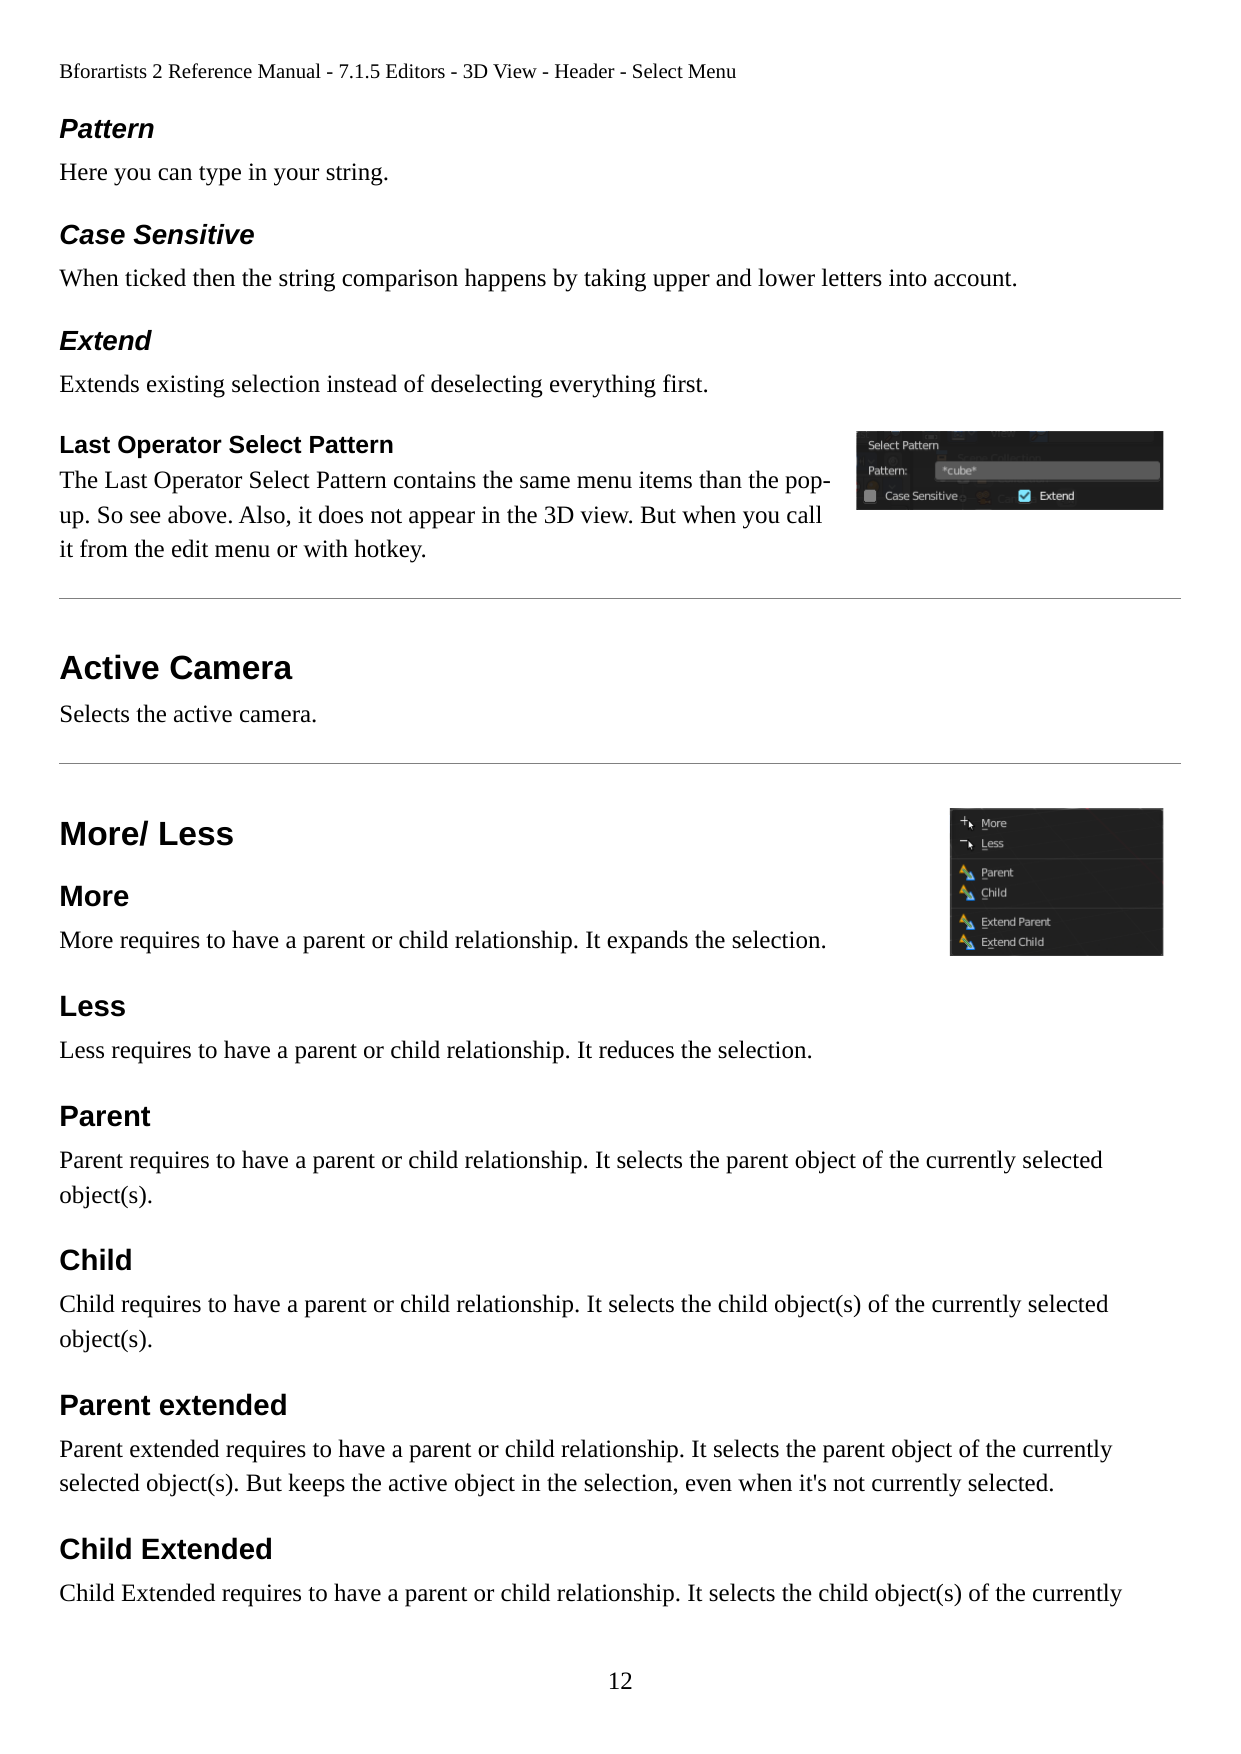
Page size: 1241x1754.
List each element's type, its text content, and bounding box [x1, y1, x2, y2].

text The Last Operator Select Pattern contains the same menu items than the pop-up. So see above. Also, it does not appear in the 3D view. But when you call it from the edit menu or with hotkey. [59, 465, 1181, 563]
subtitle Child [59, 1243, 1181, 1277]
text Child requires to have a parent or child relationship. It selects the child object(s) of the currently selected object(s). [59, 1289, 1181, 1353]
text Parent extended requires to have a parent or child relationship. It selects the parent object of the currently selected object(s). But keeps the active object in the selection, even when it's not currently selected. [59, 1434, 1181, 1497]
subtitle Less [59, 989, 1181, 1023]
text When ticked then the string comparison happens by taking upper and lower letters into account. [59, 263, 1181, 292]
text More requires to have a parent or child relationship. It expands the selection. [59, 925, 949, 954]
subtitle Parent [59, 1099, 1181, 1133]
text Parent requires to have a parent or child relationship. It selects the parent object of the currently selected object(s). [59, 1145, 1181, 1208]
subtitle Pattern [59, 113, 1181, 144]
subtitle More [59, 879, 949, 913]
picture [856, 431, 1164, 510]
subtitle Child Extended [59, 1532, 1181, 1566]
subtitle Last Operator Select Pattern [59, 430, 1181, 459]
text Selects the active camera. [59, 699, 1181, 728]
subtitle More/ Less [59, 813, 949, 852]
subtitle [1164, 813, 1181, 852]
text Child Extended requires to have a parent or child relationship. It selects the child object(s) of the currently [59, 1578, 1181, 1607]
text Here you can type in your string. [59, 157, 1181, 186]
subtitle Active Camera [59, 648, 1181, 687]
subtitle Parent extended [59, 1388, 1181, 1421]
picture [949, 808, 1164, 956]
text Extends existing selection instead of deselecting everything first. [59, 369, 1181, 398]
subtitle Extend [59, 324, 1181, 356]
text Less requires to have a parent or child relationship. It reduces the selection. [59, 1035, 1181, 1064]
subtitle [1164, 879, 1181, 913]
subtitle Case Sensitive [59, 218, 1181, 250]
